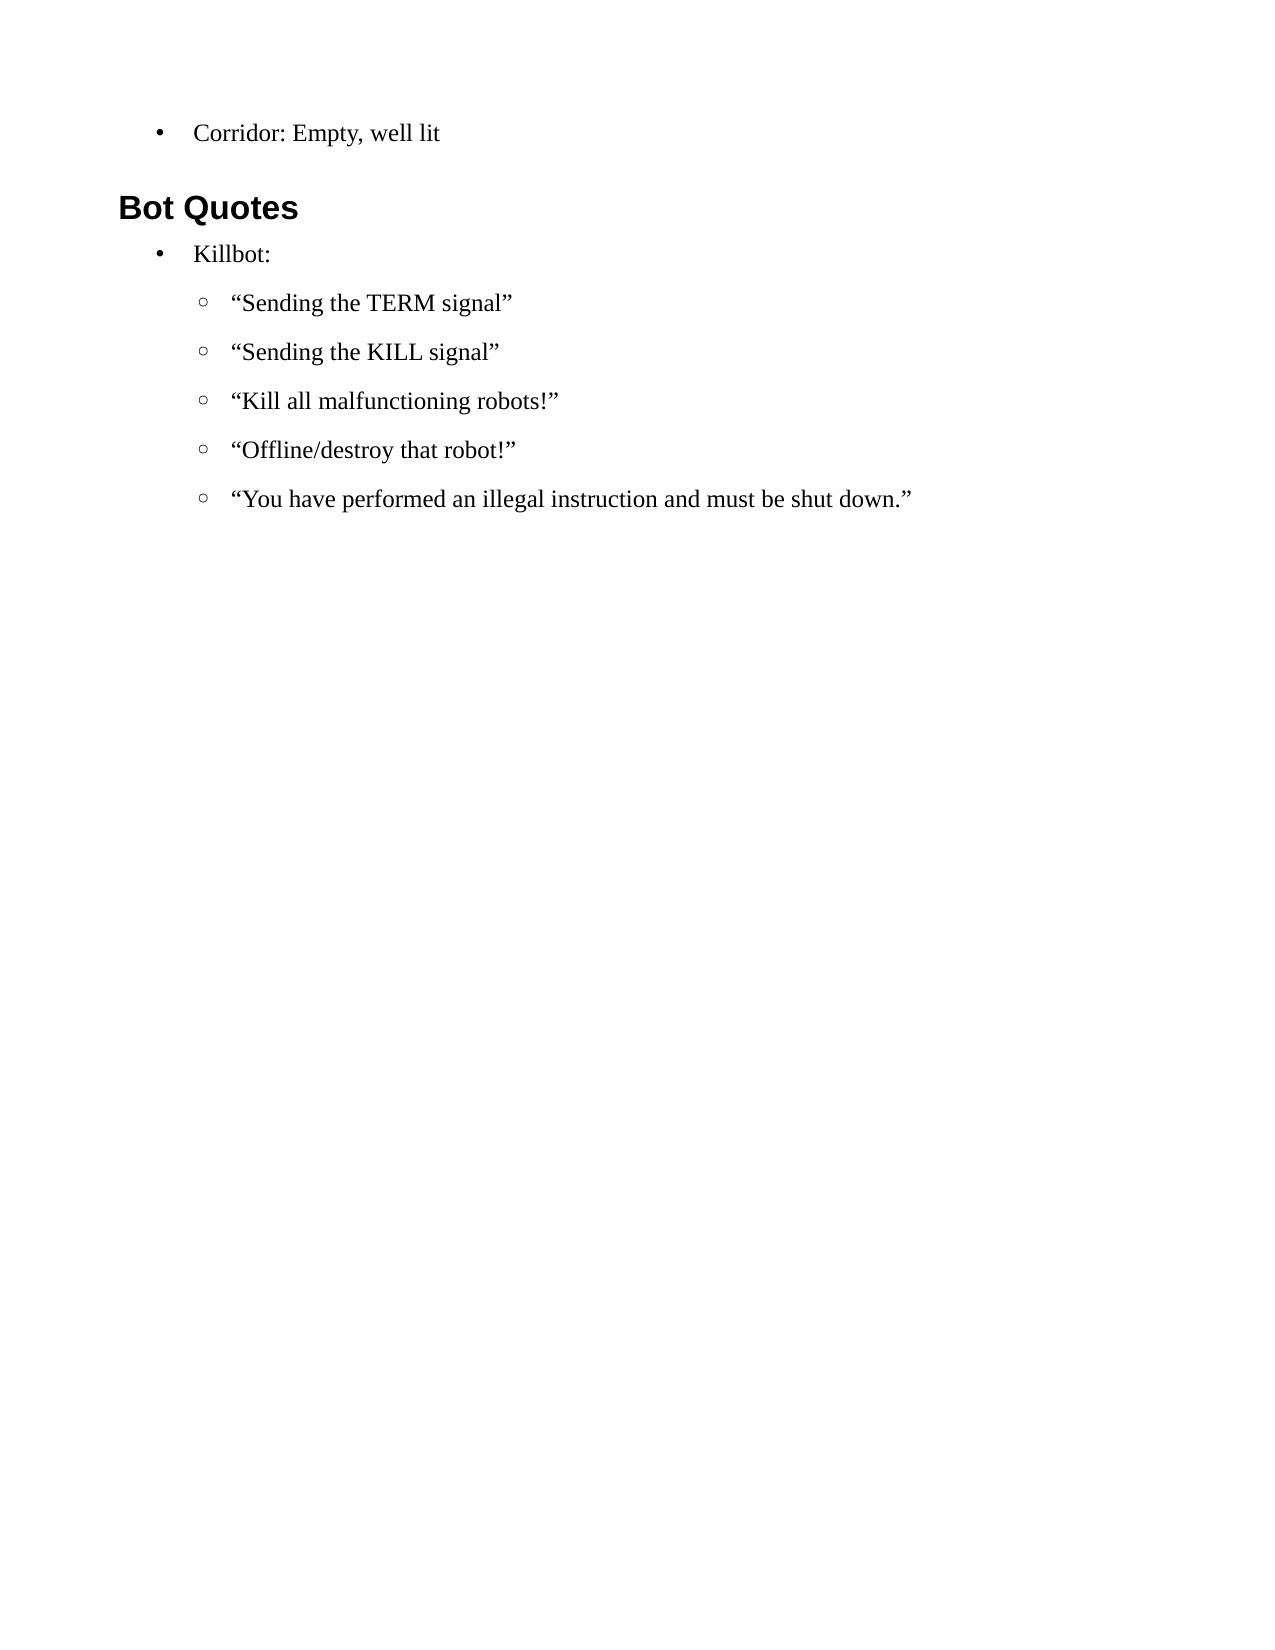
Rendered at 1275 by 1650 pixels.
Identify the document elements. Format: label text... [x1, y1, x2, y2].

list “You have performed an illegal instruction and must be shut down.” [193, 484, 1157, 513]
list “Offline/destroy that robot!” [193, 435, 1157, 464]
list “Sending the KILL signal” [193, 337, 1157, 366]
list “Sending the TERM signal” [193, 288, 1157, 317]
list Corridor: Empty, well lit [156, 118, 1157, 147]
subtitle Bot Quotes [118, 188, 1157, 227]
list “Kill all malfunctioning robots!” [193, 386, 1157, 415]
list Killbot: [156, 239, 1157, 268]
